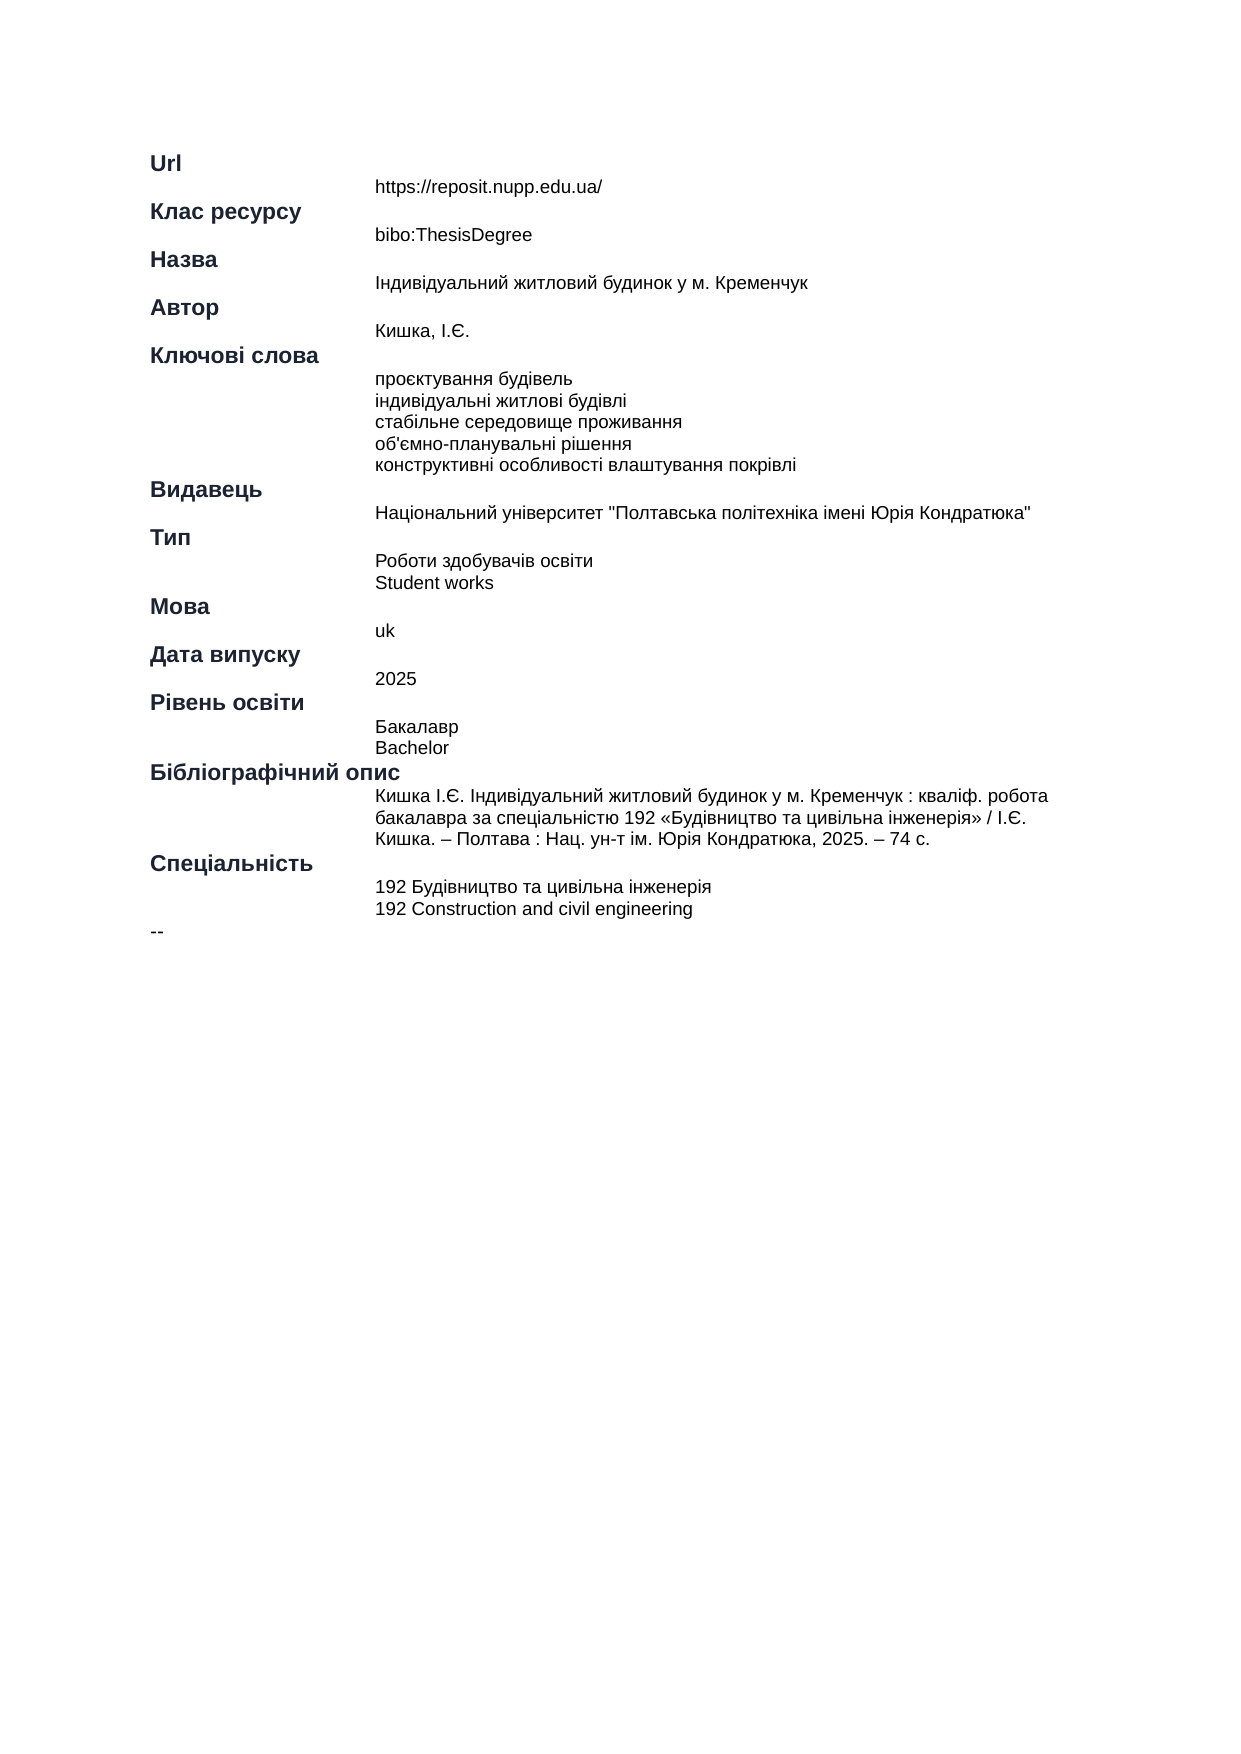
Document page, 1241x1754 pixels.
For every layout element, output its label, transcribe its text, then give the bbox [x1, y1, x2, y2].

text Спеціальність [150, 849, 1090, 876]
text Ключові слова [150, 342, 1090, 368]
text uk [375, 619, 1090, 641]
text Бібліографічний опис [150, 758, 1090, 785]
text Автор [150, 294, 1090, 320]
text Клас ресурсу [150, 198, 1090, 224]
text Url [150, 150, 1090, 176]
text конструктивні особливості влаштування покрівлі [375, 454, 1090, 476]
text Student works [375, 572, 1090, 593]
text 2025 [375, 667, 1090, 689]
text Назва [150, 246, 1090, 272]
text проєктування будівель [375, 368, 1090, 389]
text Тип [150, 524, 1090, 550]
text Бакалавр [375, 715, 1090, 737]
text Національний університет "Полтавська політехніка імені Юрія Кондратюка" [375, 502, 1090, 524]
text 192 Construction and civil engineering [375, 897, 1090, 919]
text https://reposit.nupp.edu.ua/ [375, 176, 1090, 198]
text Мова [150, 593, 1090, 619]
text Видавець [150, 476, 1090, 502]
text Кишка І.Є. Індивідуальний житловий будинок у м. Кременчук : кваліф. робота бакалавра за спеціальністю 192 «Будівництво та цивільна інженерія» / І.Є. Кишка. – Полтава : Нац. ун-т ім. Юрія Кондратюка, 2025. – 74 с. [375, 785, 1090, 849]
text Рівень освіти [150, 689, 1090, 715]
text Кишка, І.Є. [375, 320, 1090, 342]
text об'ємно-планувальні рішення [375, 433, 1090, 454]
text індивідуальні житлові будівлі [375, 389, 1090, 411]
text -- [150, 919, 1090, 943]
text стабільне середовище проживання [375, 411, 1090, 433]
text Bachelor [375, 737, 1090, 758]
text 192 Будівництво та цивільна інженерія [375, 876, 1090, 897]
text Індивідуальний житловий будинок у м. Кременчук [375, 272, 1090, 294]
text Дата випуску [150, 641, 1090, 667]
text Роботи здобувачів освіти [375, 550, 1090, 572]
text bibo:ThesisDegree [375, 224, 1090, 246]
